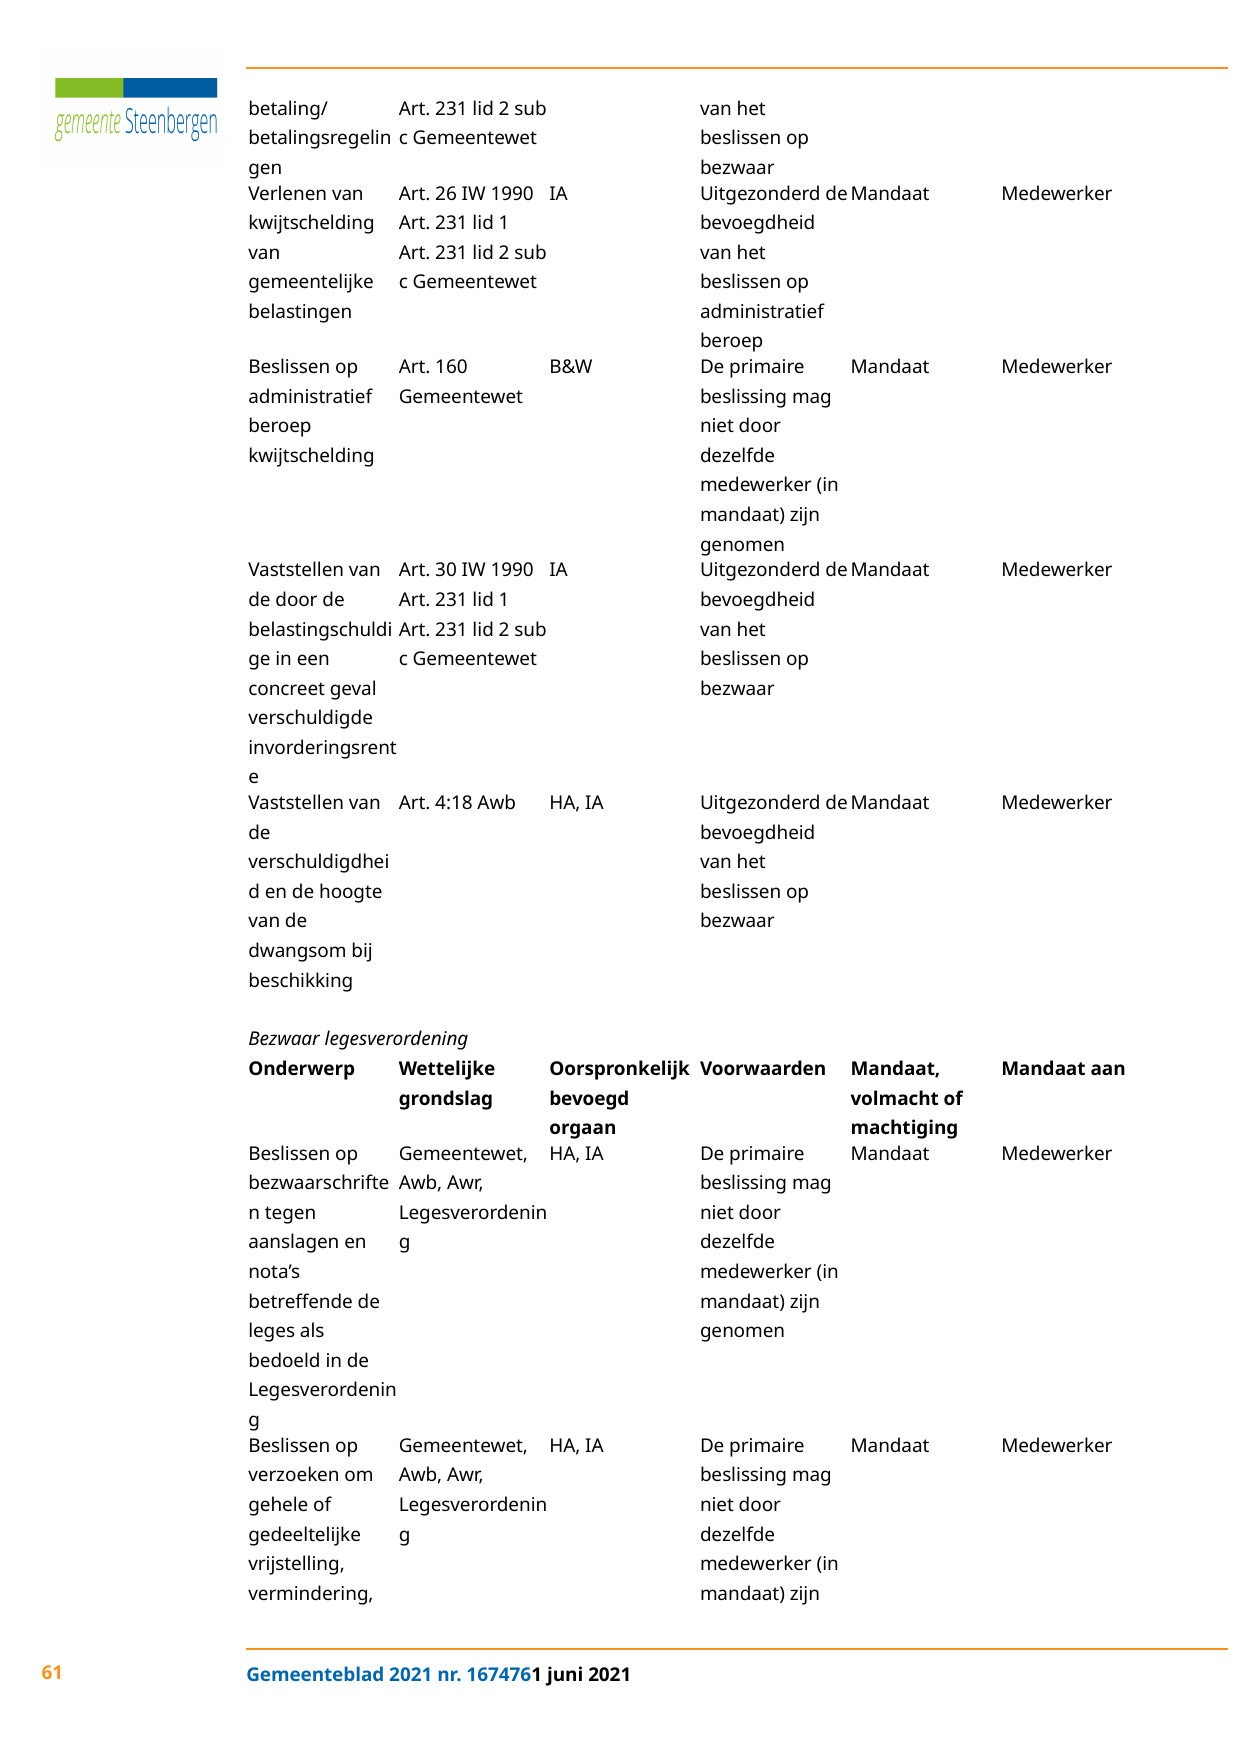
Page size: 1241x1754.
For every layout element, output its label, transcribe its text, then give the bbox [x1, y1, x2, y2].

table_cell Gemeentewet, Awb, Awr, Legesverordening [399, 1140, 549, 1432]
table_header Mandaat aan [1001, 1055, 1152, 1140]
table_cell Medewerker [1001, 789, 1152, 993]
table_cell Art. 231 lid 2 sub c Gemeentewet [399, 95, 549, 180]
table_cell Uitgezonderd de bevoegdheid van het beslissen op administratief beroep [700, 180, 850, 353]
table_cell Art. 26 IW 1990 Art. 231 lid 1 Art. 231 lid 2 sub c Gemeentewet [399, 180, 549, 353]
table_header Mandaat, volmacht of machtiging [850, 1055, 1001, 1140]
table_cell Art. 30 IW 1990 Art. 231 lid 1 Art. 231 lid 2 sub c Gemeentewet [399, 557, 549, 789]
table_cell Beslissen op verzoeken om gehele of gedeeltelijke vrijstelling, vermindering, [248, 1432, 398, 1606]
table_header Oorspronkelijk bevoegd orgaan [549, 1055, 700, 1140]
table_cell Uitgezonderd de bevoegdheid van het beslissen op bezwaar [700, 789, 850, 993]
table_cell Medewerker [1001, 353, 1152, 557]
table_cell betaling/ betalingsregelingen [248, 95, 398, 180]
table_cell IA [549, 557, 700, 789]
table_cell Medewerker [1001, 1432, 1152, 1606]
table_cell Beslissen op bezwaarschriften tegen aanslagen en nota’s betreffende de leges als bedoeld in de Legesverordening [248, 1140, 398, 1432]
table_cell Mandaat [850, 557, 1001, 789]
table_cell De primaire beslissing mag niet door dezelfde medewerker (in mandaat) zijn genomen [700, 353, 850, 557]
table_cell HA, IA [549, 789, 700, 993]
table_cell Uitgezonderd de bevoegdheid van het beslissen op bezwaar [700, 557, 850, 789]
table_cell B&W [549, 353, 700, 557]
table_cell Medewerker [1001, 180, 1152, 353]
table_cell Verlenen van kwijtschelding van gemeentelijke belastingen [248, 180, 398, 353]
table_cell Gemeentewet, Awb, Awr, Legesverordening [399, 1432, 549, 1606]
table_cell Mandaat [850, 180, 1001, 353]
table_cell [549, 95, 700, 180]
table_cell Art. 160 Gemeentewet [399, 353, 549, 557]
table_header Wettelijke grondslag [399, 1055, 549, 1140]
table_cell [850, 95, 1001, 180]
picture [41, 47, 231, 172]
table_cell Vaststellen van de door de belastingschuldige in een concreet geval verschuldigde invorderingsrente [248, 557, 398, 789]
table_cell Art. 4:18 Awb [399, 789, 549, 993]
table_cell IA [549, 180, 700, 353]
table_cell Mandaat [850, 1432, 1001, 1606]
table_cell Mandaat [850, 353, 1001, 557]
table_cell HA, IA [549, 1432, 700, 1606]
table_cell Vaststellen van de verschuldigdheid en de hoogte van de dwangsom bij beschikking [248, 789, 398, 993]
table_cell Medewerker [1001, 557, 1152, 789]
table_cell van het beslissen op bezwaar [700, 95, 850, 180]
table_cell De primaire beslissing mag niet door dezelfde medewerker (in mandaat) zijn genomen [700, 1140, 850, 1432]
table_cell Medewerker [1001, 1140, 1152, 1432]
text Bezwaar legesverordening [248, 1025, 1152, 1051]
table_cell [1001, 95, 1152, 180]
table_cell HA, IA [549, 1140, 700, 1432]
table_cell De primaire beslissing mag niet door dezelfde medewerker (in mandaat) zijn [700, 1432, 850, 1606]
table_header Onderwerp [248, 1055, 398, 1140]
table_cell Mandaat [850, 1140, 1001, 1432]
table_cell Beslissen op administratief beroep kwijtschelding [248, 353, 398, 557]
table_cell Mandaat [850, 789, 1001, 993]
table_header Voorwaarden [700, 1055, 850, 1140]
